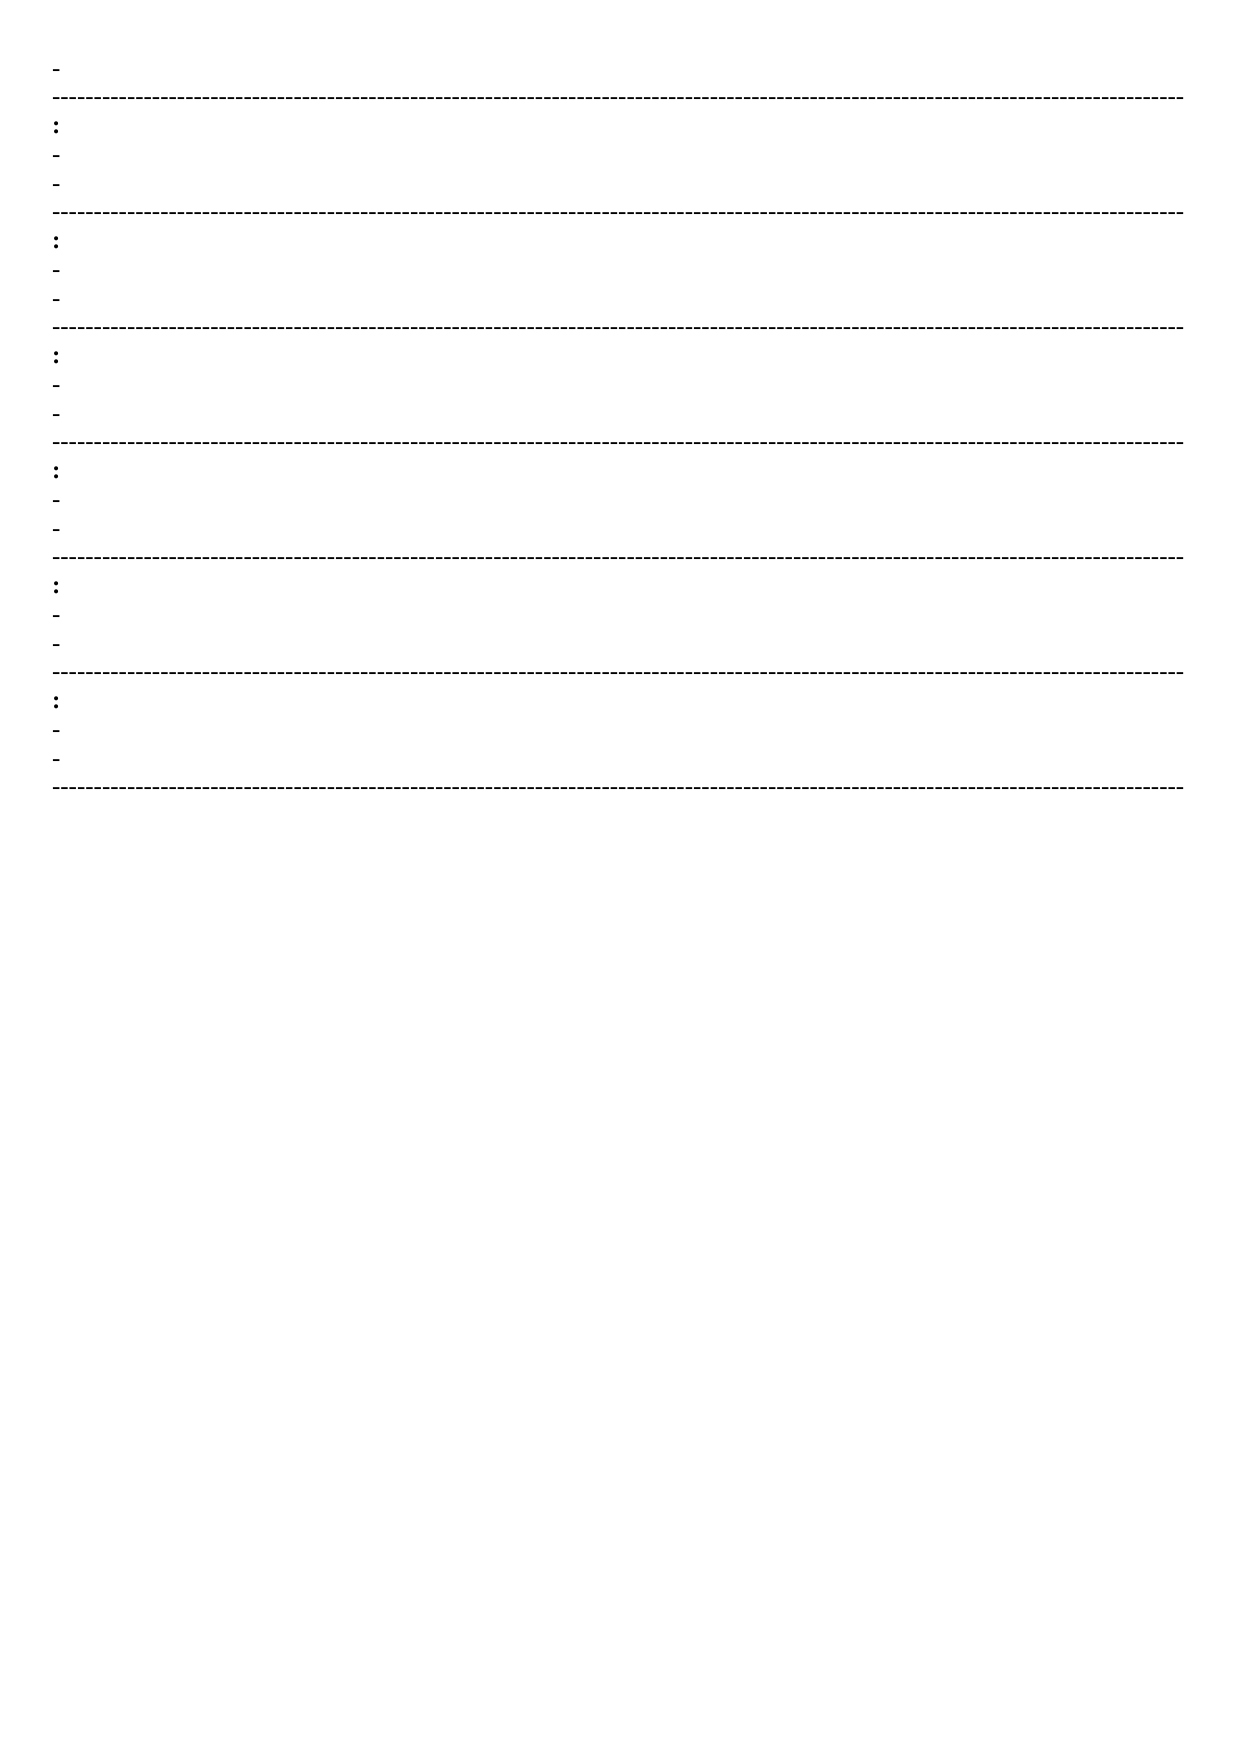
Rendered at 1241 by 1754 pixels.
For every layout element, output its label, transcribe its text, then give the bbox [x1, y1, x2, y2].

text - [52, 53, 1187, 81]
text ---------------------------------------------------------------------------------------------------------------------------------------- [52, 656, 1187, 685]
text ---------------------------------------------------------------------------------------------------------------------------------------- [52, 771, 1187, 800]
text ---------------------------------------------------------------------------------------------------------------------------------------- [52, 81, 1187, 110]
text ---------------------------------------------------------------------------------------------------------------------------------------- [52, 311, 1187, 340]
text - [52, 283, 1187, 311]
text : [52, 685, 1187, 714]
text - [52, 628, 1187, 656]
text - [52, 398, 1187, 426]
text - [52, 168, 1187, 196]
text - [52, 484, 1187, 513]
text - [52, 513, 1187, 541]
text : [52, 110, 1187, 139]
text - [52, 139, 1187, 168]
text - [52, 599, 1187, 628]
text ---------------------------------------------------------------------------------------------------------------------------------------- [52, 426, 1187, 455]
text - [52, 714, 1187, 743]
text - [52, 369, 1187, 398]
text - [52, 743, 1187, 771]
text - [52, 254, 1187, 283]
text : [52, 340, 1187, 369]
text : [52, 225, 1187, 254]
text : [52, 455, 1187, 484]
text : [52, 570, 1187, 599]
text ---------------------------------------------------------------------------------------------------------------------------------------- [52, 196, 1187, 225]
text ---------------------------------------------------------------------------------------------------------------------------------------- [52, 541, 1187, 570]
